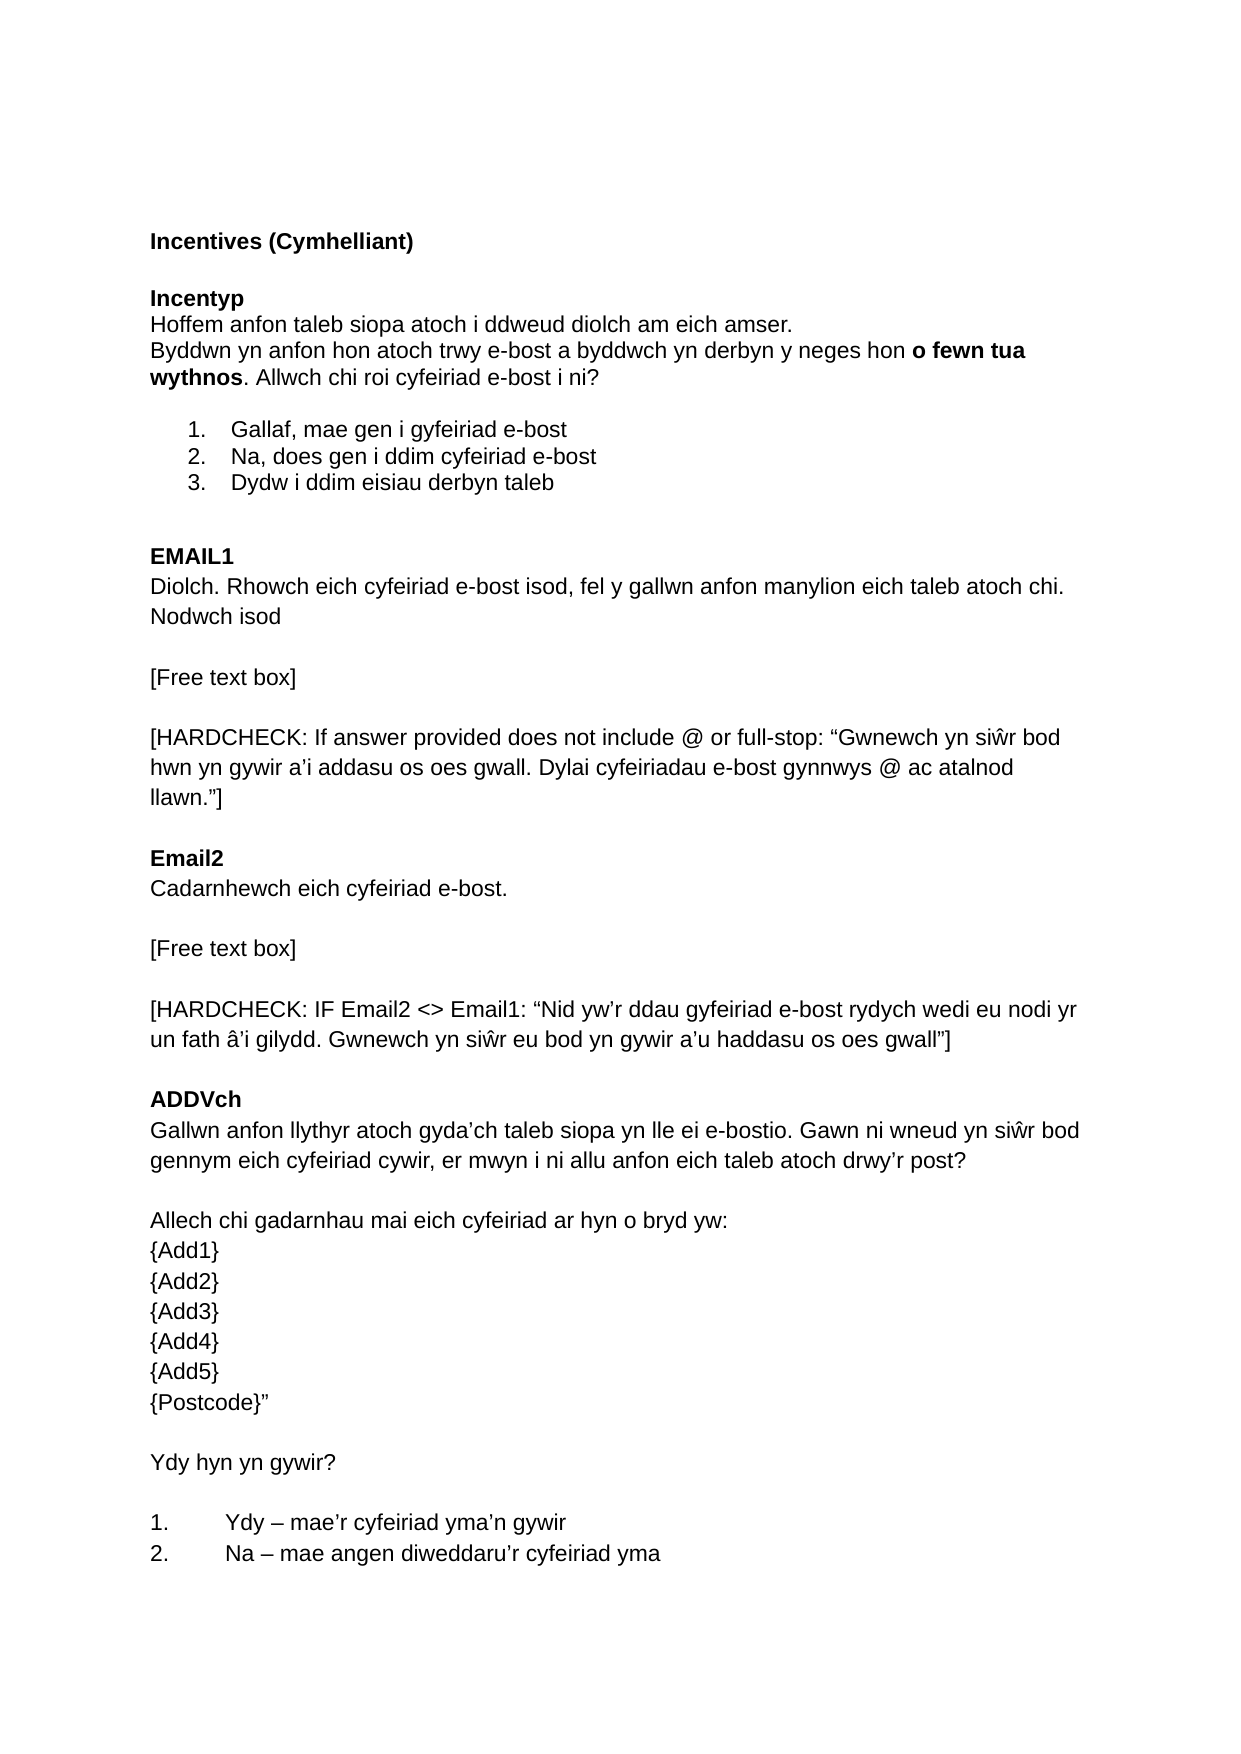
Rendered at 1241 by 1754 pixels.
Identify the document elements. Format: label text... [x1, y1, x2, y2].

text {Postcode}” [150, 1388, 1090, 1415]
text Incentyp [150, 284, 1090, 311]
text Cadarnhewch eich cyfeiriad e-bost. [150, 875, 1090, 901]
text [Free text box] [150, 663, 1090, 690]
text Hoffem anfon taleb siopa atoch i ddweud diolch am eich amser. [150, 311, 1090, 337]
text [HARDCHECK: IF Email2 <> Email1: “Nid yw’r ddau gyfeiriad e-bost rydych wedi eu nodi yr un fath â’i gilydd. Gwnewch yn siŵr eu bod yn gywir a’u haddasu os oes gwall”] [150, 996, 1090, 1052]
text [HARDCHECK: If answer provided does not include @ or full-stop: “Gwnewch yn siŵr bod hwn yn gywir a’i addasu os oes gwall. Dylai cyfeiriadau e-bost gynnwys @ ac atalnod llawn.”] [150, 724, 1090, 811]
text 1. Ydy – mae’r cyfeiriad yma’n gywir [150, 1509, 1090, 1536]
text Gallwn anfon llythyr atoch gyda’ch taleb siopa yn lle ei e-bostio. Gawn ni wneud yn siŵr bod gennym eich cyfeiriad cywir, er mwyn i ni allu anfon eich taleb atoch drwy’r post? [150, 1117, 1090, 1173]
text {Add4} [150, 1328, 1090, 1354]
text Allech chi gadarnhau mai eich cyfeiriad ar hyn o bryd yw: [150, 1207, 1090, 1233]
text Diolch. Rhowch eich cyfeiriad e-bost isod, fel y gallwn anfon manylion eich taleb atoch chi. [150, 573, 1090, 599]
text {Add5} [150, 1358, 1090, 1384]
list Gallaf, mae gen i gyfeiriad e-bost [187, 416, 1090, 443]
text {Add3} [150, 1298, 1090, 1324]
list Na, does gen i ddim cyfeiriad e-bost [187, 443, 1090, 469]
list Dydw i ddim eisiau derbyn taleb [187, 469, 1090, 495]
text Nodwch isod [150, 603, 1090, 629]
subtitle Incentives (Cymhelliant) [150, 228, 1090, 254]
text ADDVch [150, 1086, 1090, 1113]
text Ydy hyn yn gywir? [150, 1449, 1090, 1475]
text Email2 [150, 845, 1090, 871]
text {Add2} [150, 1268, 1090, 1294]
text EMAIL1 [150, 543, 1090, 569]
text {Add1} [150, 1237, 1090, 1264]
text Byddwn yn anfon hon atoch trwy e-bost a byddwch yn derbyn y neges hon o fewn tua wythnos. Allwch chi roi cyfeiriad e-bost i ni? [150, 337, 1090, 390]
text [Free text box] [150, 935, 1090, 962]
text 2. Na – mae angen diweddaru’r cyfeiriad yma [150, 1539, 1090, 1566]
